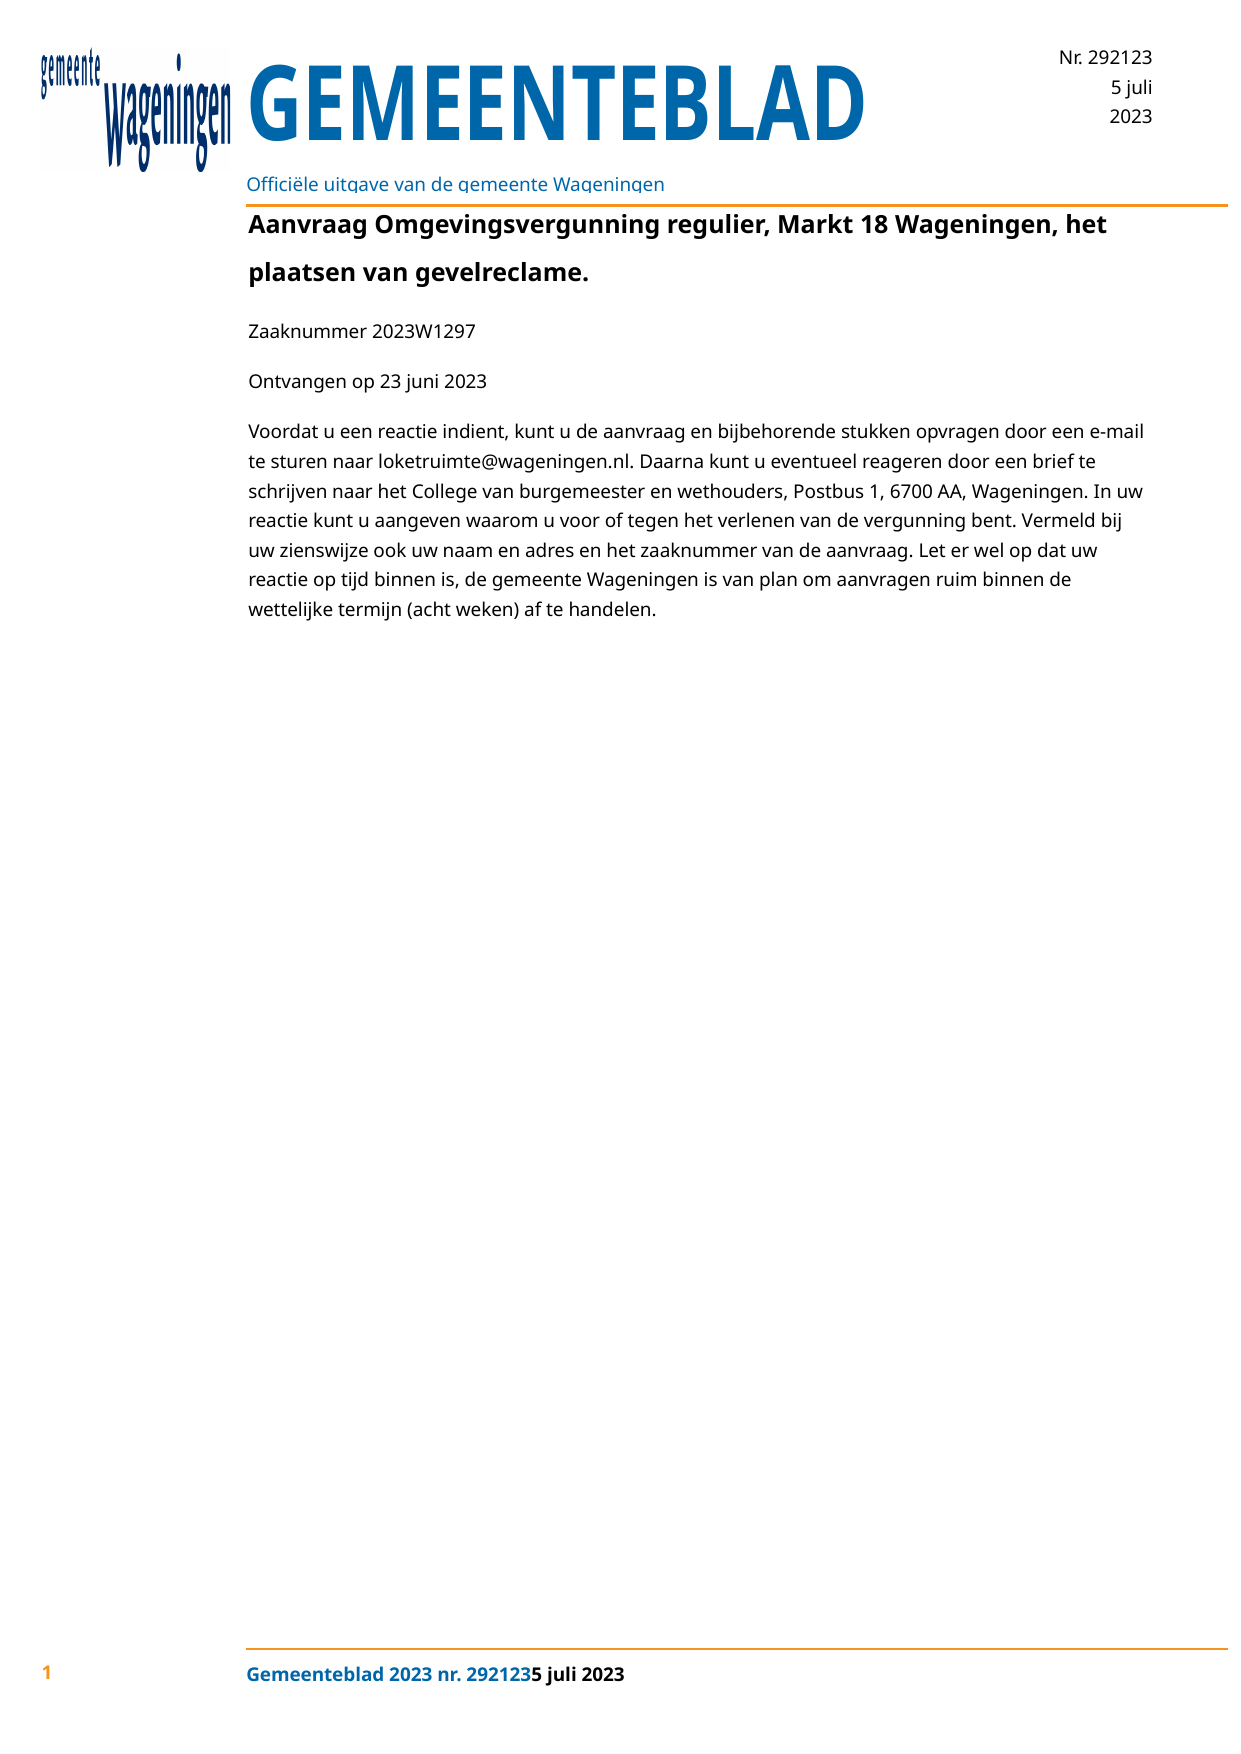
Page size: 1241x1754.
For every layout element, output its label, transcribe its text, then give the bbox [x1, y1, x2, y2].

picture [41, 47, 231, 172]
text Zaaknummer 2023W1297 [248, 318, 1152, 344]
text Ontvangen op 23 juni 2023 [248, 368, 1152, 394]
text Voordat u een reactie indient, kunt u de aanvraag en bijbehorende stukken opvragen door een e-mail te sturen naar loketruimte@wageningen.nl. Daarna kunt u eventueel reageren door een brief te schrijven naar het College van burgemeester en wethouders, Postbus 1, 6700 AA, Wageningen. In uw reactie kunt u aangeven waarom u voor of tegen het verlenen van de vergunning bent. Vermeld bij uw zienswijze ook uw naam en adres en het zaaknummer van de aanvraag. Let er wel op dat uw reactie op tijd binnen is, de gemeente Wageningen is van plan om aanvragen ruim binnen de wettelijke termijn (acht weken) af te handelen. [248, 419, 1152, 622]
text Aanvraag Omgevingsvergunning regulier, Markt 18 Wageningen, het plaatsen van gevelreclame. [248, 207, 1152, 288]
